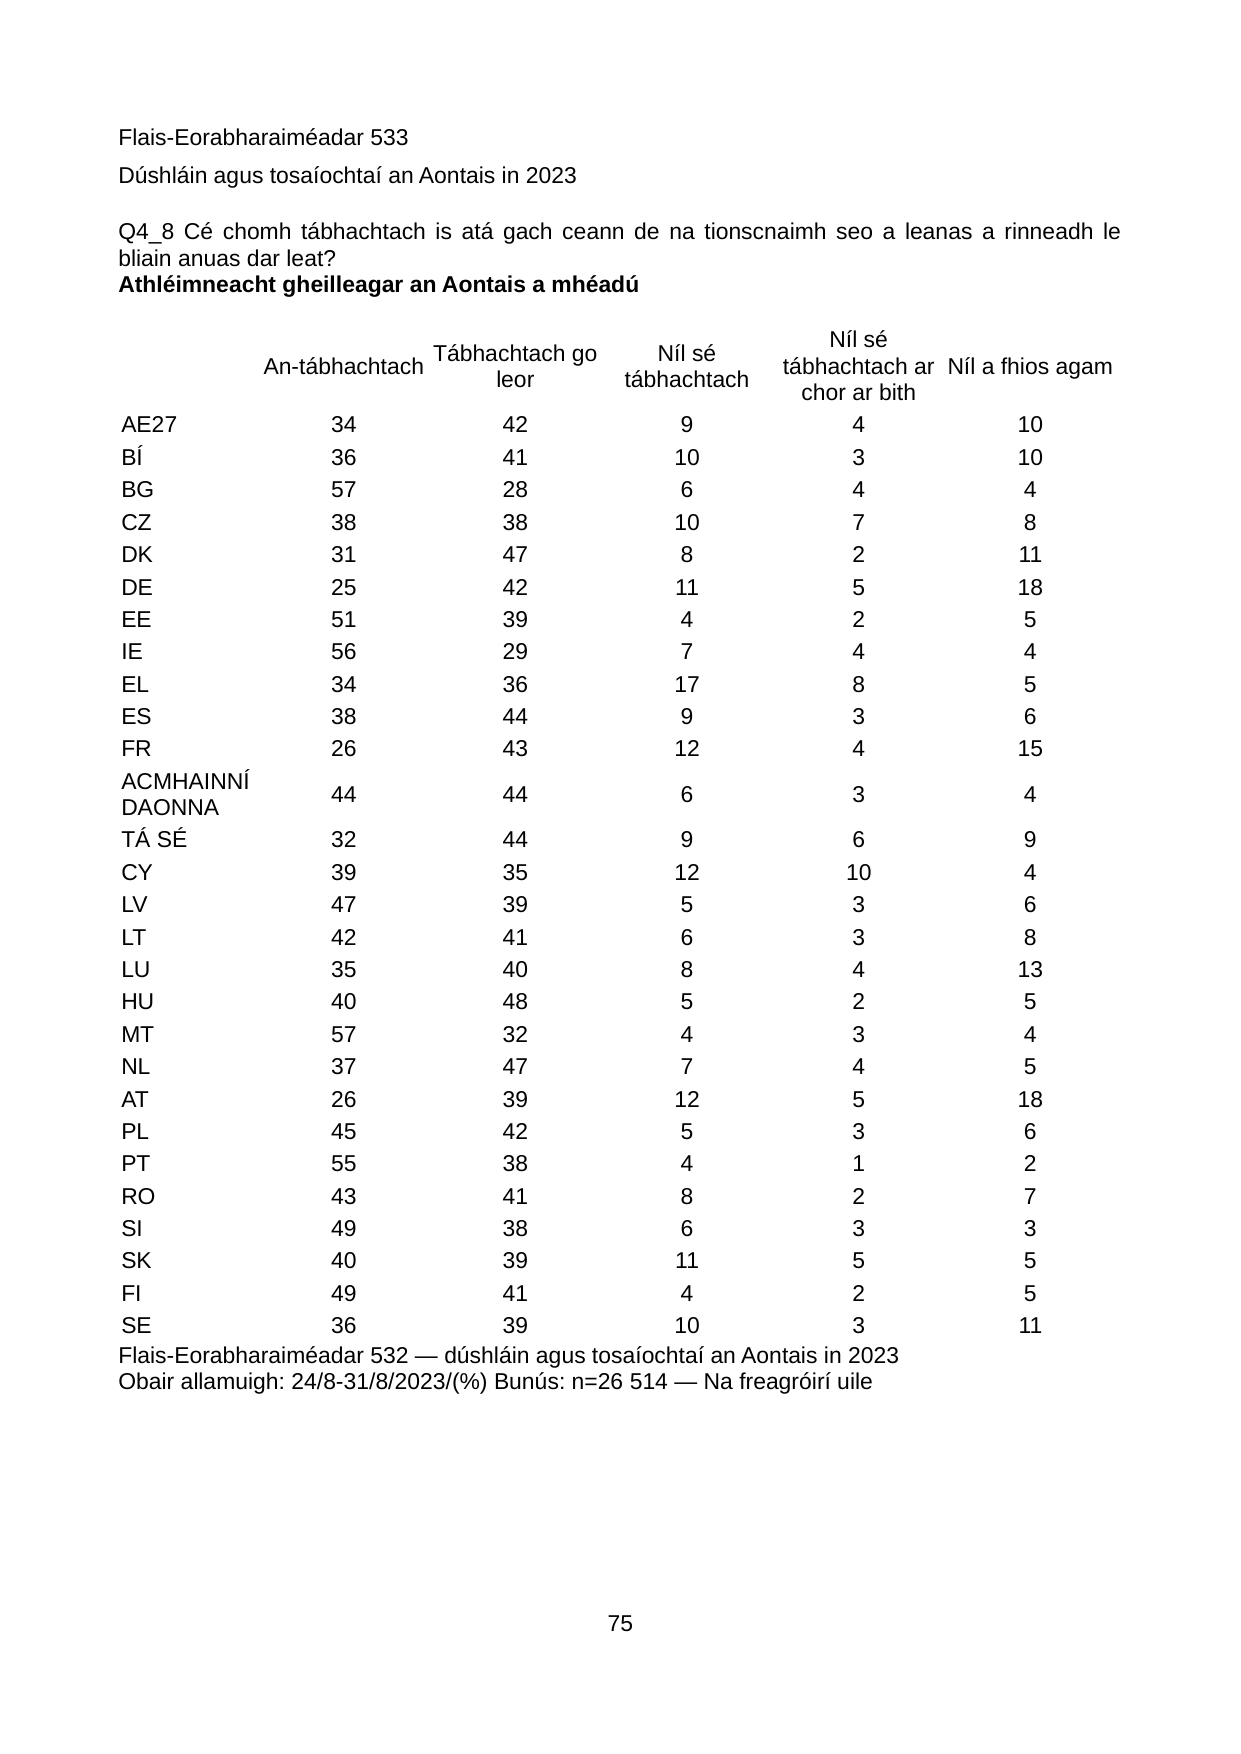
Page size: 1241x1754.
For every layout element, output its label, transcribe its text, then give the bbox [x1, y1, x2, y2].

table_cell 4 [944, 473, 1116, 506]
table_cell 4 [773, 635, 944, 668]
table_cell 48 [429, 985, 601, 1018]
table_cell PT [118, 1147, 258, 1180]
text Athléimneacht gheilleagar an Aontais a mhéadú [118, 271, 1122, 297]
table_cell 4 [773, 953, 944, 985]
table_cell 47 [429, 1050, 601, 1082]
table_cell 6 [944, 700, 1116, 732]
table_cell 41 [429, 921, 601, 953]
table_cell BG [118, 473, 258, 506]
table_cell 4 [601, 1018, 773, 1050]
table_header Níl sé tábhachtach ar chor ar bith [773, 324, 944, 408]
table_cell 15 [944, 733, 1116, 765]
table_cell 5 [944, 603, 1116, 635]
table_cell 2 [773, 1277, 944, 1309]
table_cell 36 [258, 441, 429, 473]
table_cell 5 [944, 985, 1116, 1018]
table_cell 42 [429, 409, 601, 441]
table_cell 5 [773, 570, 944, 603]
table_header Tábhachtach go leor [429, 324, 601, 408]
table_cell NL [118, 1050, 258, 1082]
table_cell 38 [429, 1147, 601, 1180]
table_cell 4 [773, 1050, 944, 1082]
table_cell 18 [944, 1083, 1116, 1115]
table_cell 5 [601, 888, 773, 921]
table_cell 2 [773, 985, 944, 1018]
table_cell 38 [258, 506, 429, 538]
table_cell LU [118, 953, 258, 985]
table_cell EL [118, 668, 258, 700]
table_cell SE [118, 1309, 258, 1342]
table_cell 8 [601, 953, 773, 985]
table_cell AE27 [118, 409, 258, 441]
table_cell 44 [258, 765, 429, 823]
table_cell 10 [773, 856, 944, 888]
table_cell 7 [944, 1180, 1116, 1212]
table_cell 5 [944, 1245, 1116, 1277]
table_cell 8 [773, 668, 944, 700]
table_cell 7 [601, 1050, 773, 1082]
table_cell 7 [773, 506, 944, 538]
table_cell 4 [773, 473, 944, 506]
table_cell 39 [429, 1309, 601, 1342]
table_cell LT [118, 921, 258, 953]
table_cell 3 [773, 1018, 944, 1050]
table_cell 2 [773, 603, 944, 635]
table_cell AT [118, 1083, 258, 1115]
table_cell 44 [429, 765, 601, 823]
table_cell 10 [944, 409, 1116, 441]
table_cell 55 [258, 1147, 429, 1180]
table_cell 36 [429, 668, 601, 700]
table_cell 2 [944, 1147, 1116, 1180]
table_cell 4 [601, 603, 773, 635]
table_cell 8 [601, 538, 773, 570]
table_cell HU [118, 985, 258, 1018]
table_cell 10 [601, 506, 773, 538]
table_cell 8 [944, 921, 1116, 953]
table_header Níl sé tábhachtach [601, 324, 773, 408]
table_cell 5 [944, 1277, 1116, 1309]
table_cell 11 [944, 1309, 1116, 1342]
table_cell 6 [944, 1115, 1116, 1147]
table_cell 6 [601, 1212, 773, 1244]
table_cell 2 [773, 538, 944, 570]
table_cell 3 [773, 888, 944, 921]
table_cell 5 [601, 985, 773, 1018]
table_header An-tábhachtach [258, 324, 429, 408]
table_cell 3 [773, 1309, 944, 1342]
table_cell 39 [429, 603, 601, 635]
table_cell 11 [944, 538, 1116, 570]
table_cell 39 [258, 856, 429, 888]
table_header Níl a fhios agam [944, 324, 1116, 408]
table_cell 25 [258, 570, 429, 603]
table_cell ACMHAINNÍ DAONNA [118, 765, 258, 823]
table_cell 10 [601, 1309, 773, 1342]
table_cell 28 [429, 473, 601, 506]
table_cell 32 [429, 1018, 601, 1050]
table_cell SI [118, 1212, 258, 1244]
table_cell 29 [429, 635, 601, 668]
table_cell 1 [773, 1147, 944, 1180]
table_cell RO [118, 1180, 258, 1212]
table_cell 41 [429, 1277, 601, 1309]
table_header [118, 324, 258, 408]
table_cell 4 [944, 1018, 1116, 1050]
table_cell CZ [118, 506, 258, 538]
table_cell 5 [944, 1050, 1116, 1082]
table_cell 26 [258, 733, 429, 765]
table_cell 3 [773, 921, 944, 953]
text Obair allamuigh: 24/8-31/8/2023/(%) Bunús: n=26 514 — Na freagróirí uile [118, 1368, 1122, 1394]
table_cell 37 [258, 1050, 429, 1082]
table_cell 42 [258, 921, 429, 953]
table_cell 42 [429, 570, 601, 603]
table_cell 3 [773, 765, 944, 823]
table_cell DK [118, 538, 258, 570]
table_cell 4 [773, 409, 944, 441]
table_cell 43 [429, 733, 601, 765]
table_cell 5 [601, 1115, 773, 1147]
table_cell 18 [944, 570, 1116, 603]
table_cell 34 [258, 668, 429, 700]
table_cell 4 [944, 635, 1116, 668]
table_cell 40 [258, 1245, 429, 1277]
table_cell 8 [601, 1180, 773, 1212]
table_cell 51 [258, 603, 429, 635]
table_cell 4 [601, 1147, 773, 1180]
table_cell 5 [944, 668, 1116, 700]
table_cell ES [118, 700, 258, 732]
table_cell 47 [258, 888, 429, 921]
table_cell 44 [429, 823, 601, 856]
table_cell 3 [773, 1212, 944, 1244]
table_cell CY [118, 856, 258, 888]
table_cell 6 [773, 823, 944, 856]
table_cell 4 [601, 1277, 773, 1309]
text Flais-Eorabharaiméadar 532 — dúshláin agus tosaíochtaí an Aontais in 2023 [118, 1342, 1122, 1368]
table_cell 41 [429, 441, 601, 473]
table_cell 6 [601, 921, 773, 953]
table_cell 49 [258, 1212, 429, 1244]
table_cell MT [118, 1018, 258, 1050]
table_cell 39 [429, 1083, 601, 1115]
table_cell 41 [429, 1180, 601, 1212]
table_cell PL [118, 1115, 258, 1147]
table_cell 4 [944, 856, 1116, 888]
table_cell 40 [258, 985, 429, 1018]
table_cell FI [118, 1277, 258, 1309]
text Q4_8 Cé chomh tábhachtach is atá gach ceann de na tionscnaimh seo a leanas a rinneadh le bliain anuas dar leat? [118, 218, 1122, 271]
table_cell 8 [944, 506, 1116, 538]
table_cell 38 [429, 506, 601, 538]
table_cell 4 [773, 733, 944, 765]
table_cell 5 [773, 1083, 944, 1115]
table_cell 42 [429, 1115, 601, 1147]
table_cell 45 [258, 1115, 429, 1147]
table_cell 3 [773, 700, 944, 732]
table_cell FR [118, 733, 258, 765]
table_cell 5 [773, 1245, 944, 1277]
table_cell 10 [944, 441, 1116, 473]
table_cell 12 [601, 733, 773, 765]
table_cell 9 [944, 823, 1116, 856]
table_cell 57 [258, 473, 429, 506]
table_cell 40 [429, 953, 601, 985]
table_cell 39 [429, 888, 601, 921]
table_cell 26 [258, 1083, 429, 1115]
table_cell 38 [429, 1212, 601, 1244]
table_cell 34 [258, 409, 429, 441]
table_cell SK [118, 1245, 258, 1277]
table_cell EE [118, 603, 258, 635]
table_cell TÁ SÉ [118, 823, 258, 856]
table_cell 6 [944, 888, 1116, 921]
table_cell LV [118, 888, 258, 921]
table_cell 57 [258, 1018, 429, 1050]
table_cell 36 [258, 1309, 429, 1342]
table_cell 17 [601, 668, 773, 700]
table_cell 3 [773, 1115, 944, 1147]
table_cell 44 [429, 700, 601, 732]
table_cell 47 [429, 538, 601, 570]
table_cell 35 [429, 856, 601, 888]
table_cell 2 [773, 1180, 944, 1212]
table_cell 12 [601, 1083, 773, 1115]
table_cell 39 [429, 1245, 601, 1277]
table_cell 35 [258, 953, 429, 985]
table_cell 13 [944, 953, 1116, 985]
table_cell 12 [601, 856, 773, 888]
table_cell 6 [601, 473, 773, 506]
table_cell 7 [601, 635, 773, 668]
table_cell 9 [601, 409, 773, 441]
table_cell 6 [601, 765, 773, 823]
table_cell 9 [601, 700, 773, 732]
table_cell 49 [258, 1277, 429, 1309]
table_cell DE [118, 570, 258, 603]
table_cell 11 [601, 1245, 773, 1277]
table_cell 31 [258, 538, 429, 570]
table_cell 32 [258, 823, 429, 856]
table_cell 3 [773, 441, 944, 473]
table_cell 9 [601, 823, 773, 856]
table_cell 43 [258, 1180, 429, 1212]
table_cell IE [118, 635, 258, 668]
table_cell 4 [944, 765, 1116, 823]
table_cell BÍ [118, 441, 258, 473]
table_cell 38 [258, 700, 429, 732]
table_cell 3 [944, 1212, 1116, 1244]
table_cell 56 [258, 635, 429, 668]
table_cell 11 [601, 570, 773, 603]
table_cell 10 [601, 441, 773, 473]
